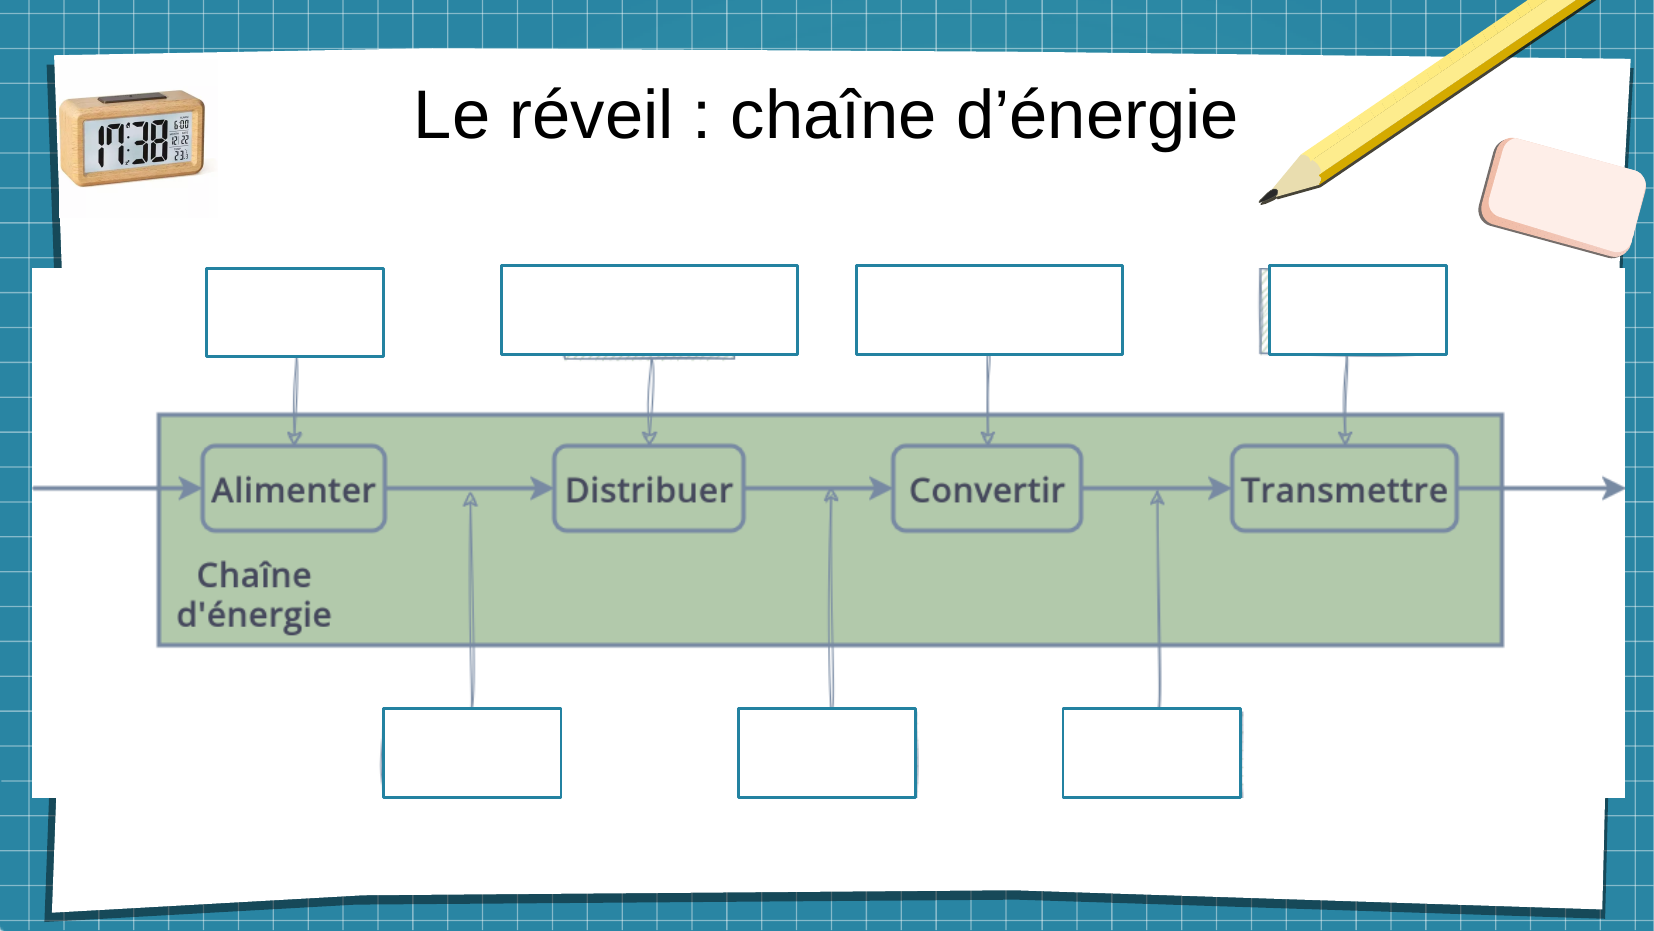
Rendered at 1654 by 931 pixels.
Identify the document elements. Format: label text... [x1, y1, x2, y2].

text_box [206, 268, 384, 357]
text_box [501, 265, 798, 355]
picture [32, 268, 1625, 798]
text_box [738, 708, 916, 798]
picture [59, 59, 218, 218]
text_box [856, 265, 1123, 355]
text_box [383, 708, 562, 798]
text_box [1062, 708, 1241, 798]
text_box [1269, 265, 1447, 355]
title Le réveil : chaîne d’énergie [82, 37, 1571, 193]
